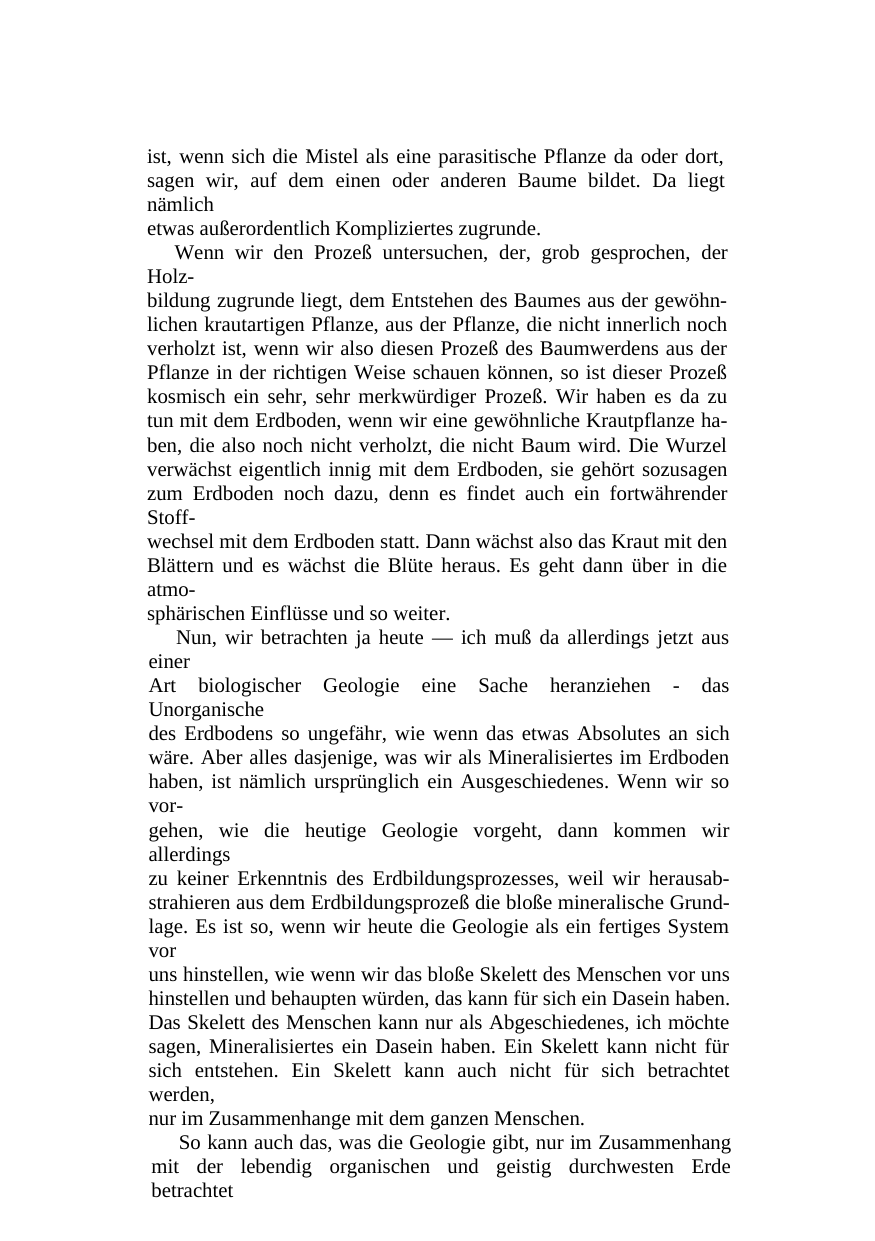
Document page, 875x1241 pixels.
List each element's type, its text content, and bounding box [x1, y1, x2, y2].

text Wenn wir den Prozeß untersuchen, der, grob gesprochen, der Holz- bildung zugrunde liegt, dem Entstehen des Baumes aus der gewöhn- lichen krautartigen Pflanze, aus der Pflanze, die nicht innerlich noch verholzt ist, wenn wir also diesen Prozeß des Baumwerdens aus der Pflanze in der richtigen Weise schauen können, so ist dieser Prozeß kosmisch ein sehr, sehr merkwürdiger Prozeß. Wir haben es da zu tun mit dem Erdboden, wenn wir eine gewöhnliche Krautpflanze ha- ben, die also noch nicht verholzt, die nicht Baum wird. Die Wurzel verwächst eigentlich innig mit dem Erdboden, sie gehört sozusagen zum Erdboden noch dazu, denn es findet auch ein fortwährender Stoff- wechsel mit dem Erdboden statt. Dann wächst also das Kraut mit den Blättern und es wächst die Blüte heraus. Es geht dann über in die atmo- sphärischen Einflüsse und so weiter. [147, 240, 728, 625]
text So kann auch das, was die Geologie gibt, nur im Zusammenhang mit der lebendig organischen und geistig durchwesten Erde betrachtet [151, 1130, 732, 1202]
text Nun, wir betrachten ja heute — ich muß da allerdings jetzt aus einer Art biologischer Geologie eine Sache heranziehen - das Unorganische des Erdbodens so ungefähr, wie wenn das etwas Absolutes an sich wäre. Aber alles dasjenige, was wir als Mineralisiertes im Erdboden haben, ist nämlich ursprünglich ein Ausgeschiedenes. Wenn wir so vor- gehen, wie die heutige Geologie vorgeht, dann kommen wir allerdings zu keiner Erkenntnis des Erdbildungsprozesses, weil wir herausab- strahieren aus dem Erdbildungsprozeß die bloße mineralische Grund- lage. Es ist so, wenn wir heute die Geologie als ein fertiges System vor uns hinstellen, wie wenn wir das bloße Skelett des Menschen vor uns hinstellen und behaupten würden, das kann für sich ein Dasein haben. Das Skelett des Menschen kann nur als Abgeschiedenes, ich möchte sagen, Mineralisiertes ein Dasein haben. Ein Skelett kann nicht für sich entstehen. Ein Skelett kann auch nicht für sich betrachtet werden, nur im Zusammenhange mit dem ganzen Menschen. [148, 625, 730, 1130]
text ist, wenn sich die Mistel als eine parasitische Pflanze da oder dort, sagen wir, auf dem einen oder anderen Baume bildet. Da liegt nämlich etwas außerordentlich Kompliziertes zugrunde. [147, 144, 725, 240]
